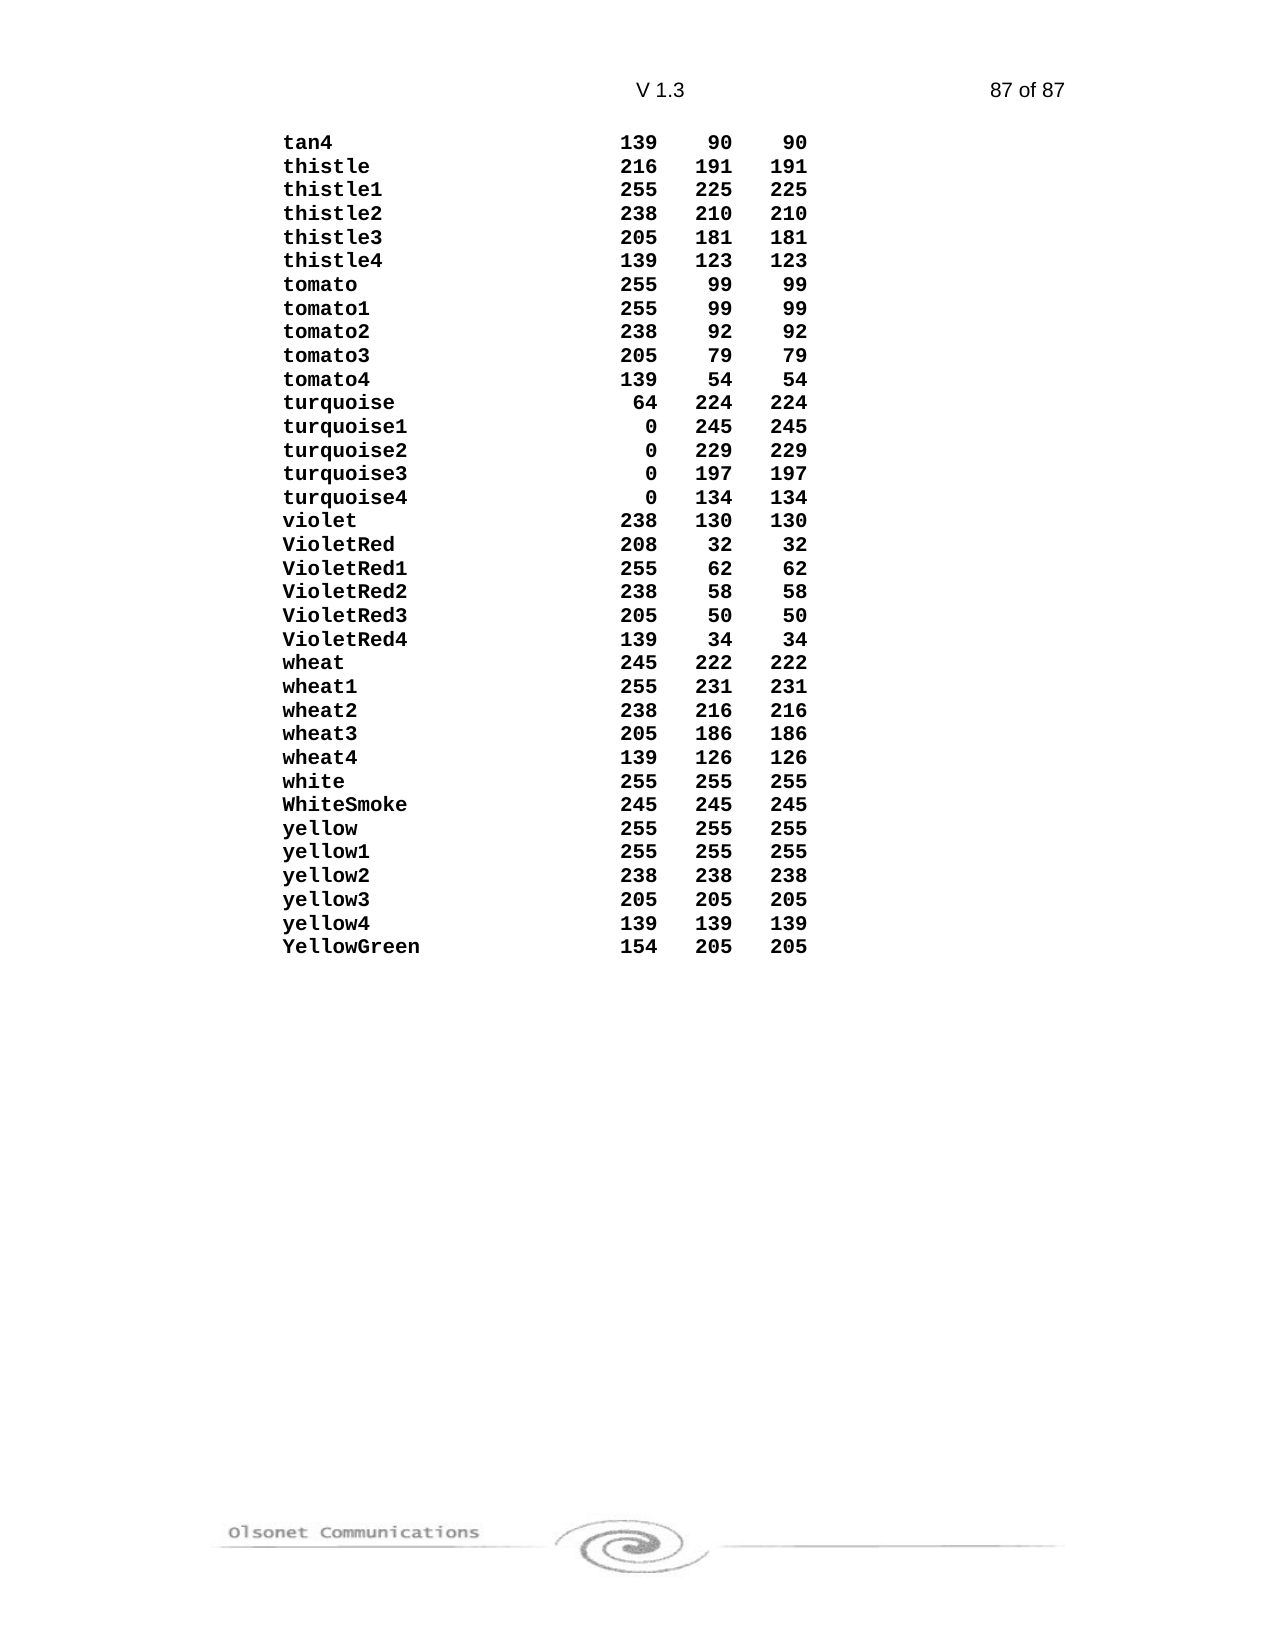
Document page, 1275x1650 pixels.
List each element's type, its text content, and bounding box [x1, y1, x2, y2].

text turquoise3 0 197 197 [282, 463, 1065, 487]
text tomato 255 99 99 [282, 274, 1065, 298]
text VioletRed4 139 34 34 [282, 629, 1065, 652]
text turquoise 64 224 224 [282, 392, 1065, 416]
text wheat3 205 186 186 [282, 723, 1065, 747]
text wheat 245 222 222 [282, 652, 1065, 676]
text yellow4 139 139 139 [282, 912, 1065, 936]
text turquoise4 0 134 134 [282, 487, 1065, 511]
text thistle3 205 181 181 [282, 227, 1065, 250]
text yellow 255 255 255 [282, 818, 1065, 842]
text yellow2 238 238 238 [282, 865, 1065, 889]
text thistle 216 191 191 [282, 156, 1065, 179]
text wheat1 255 231 231 [282, 676, 1065, 700]
text turquoise1 0 245 245 [282, 416, 1065, 439]
text VioletRed 208 32 32 [282, 534, 1065, 558]
text wheat2 238 216 216 [282, 700, 1065, 723]
text tomato3 205 79 79 [282, 345, 1065, 369]
text yellow1 255 255 255 [282, 842, 1065, 865]
text YellowGreen 154 205 205 [282, 936, 1065, 960]
text VioletRed1 255 62 62 [282, 558, 1065, 581]
text turquoise2 0 229 229 [282, 439, 1065, 463]
text tomato1 255 99 99 [282, 298, 1065, 321]
text thistle2 238 210 210 [282, 203, 1065, 227]
text thistle1 255 225 225 [282, 179, 1065, 203]
text WhiteSmoke 245 245 245 [282, 794, 1065, 818]
text VioletRed2 238 58 58 [282, 581, 1065, 605]
text tan4 139 90 90 [282, 132, 1065, 156]
text white 255 255 255 [282, 771, 1065, 794]
text tomato2 238 92 92 [282, 321, 1065, 345]
text yellow3 205 205 205 [282, 889, 1065, 912]
picture [210, 1504, 1065, 1596]
text wheat4 139 126 126 [282, 747, 1065, 771]
text thistle4 139 123 123 [282, 250, 1065, 274]
text tomato4 139 54 54 [282, 369, 1065, 392]
text VioletRed3 205 50 50 [282, 605, 1065, 629]
text violet 238 130 130 [282, 511, 1065, 534]
